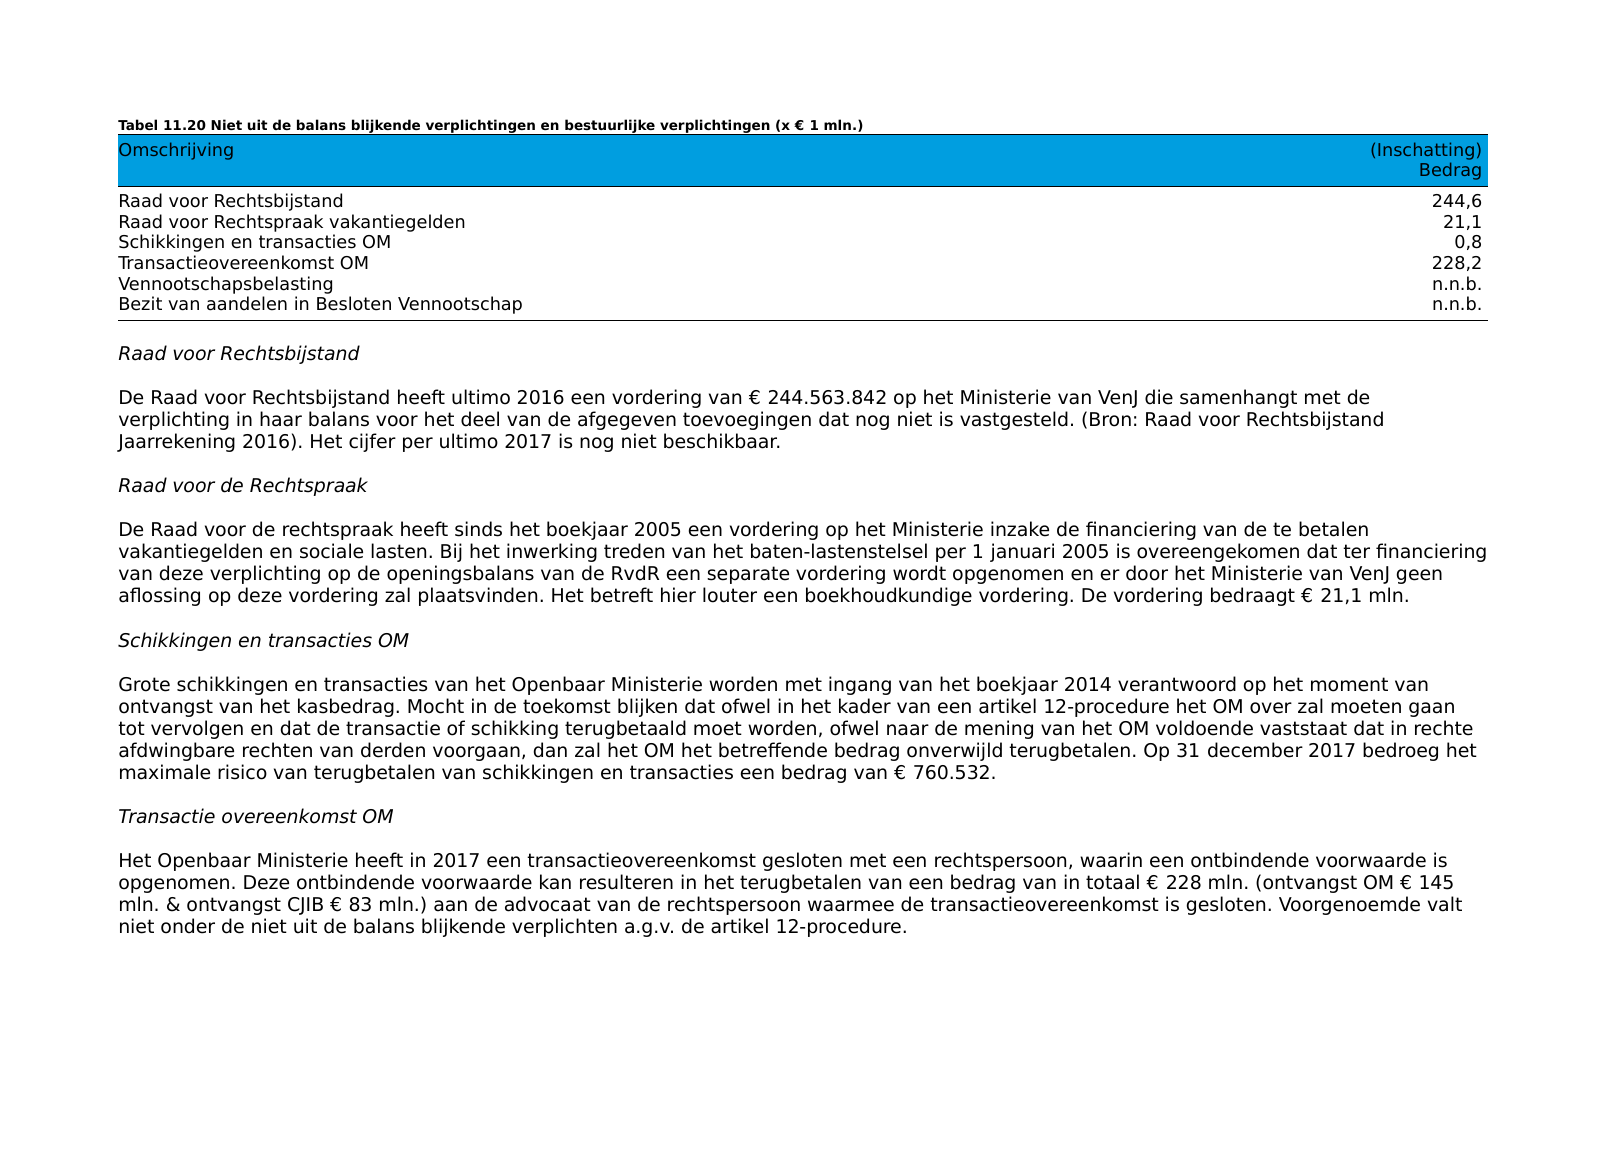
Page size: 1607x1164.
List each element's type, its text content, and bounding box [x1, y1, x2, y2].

table_cell n.n.b. [879, 274, 1488, 294]
table_cell 0,8 [879, 233, 1488, 253]
table_cell Raad voor Rechtsbijstand [118, 187, 878, 212]
table_cell Omschrijving [118, 135, 878, 186]
table_cell n.n.b. [879, 294, 1488, 320]
table_cell Bezit van aandelen in Besloten Vennootschap [118, 294, 878, 320]
table_cell Raad voor Rechtspraak vakantiegelden [118, 212, 878, 232]
table_cell Vennootschapsbelasting [118, 274, 878, 294]
subtitle Raad voor de Rechtspraak [118, 475, 1488, 497]
text Het Openbaar Ministerie heeft in 2017 een transactieovereenkomst gesloten met een rechtspersoon, waarin een ontbindende voorwaarde is opgenomen. Deze ontbindende voorwaarde kan resulteren in het terugbetalen van een bedrag van in totaal € 228 mln. (ontvangst OM € 145 mln. & ontvangst CJIB € 83 mln.) aan de advocaat van de rechtspersoon waarmee de transactieovereenkomst is gesloten. Voorgenoemde valt niet onder de niet uit de balans blijkende verplichten a.g.v. de artikel 12-procedure. [118, 850, 1488, 938]
table_cell 244,6 [879, 187, 1488, 212]
text De Raad voor de rechtspraak heeft sinds het boekjaar 2005 een vordering op het Ministerie inzake de financiering van de te betalen vakantiegelden en sociale lasten. Bij het inwerking treden van het baten-lastenstelsel per 1 januari 2005 is overeengekomen dat ter financiering van deze verplichting op de openingsbalans van de RvdR een separate vordering wordt opgenomen en er door het Ministerie van VenJ geen aflossing op deze vordering zal plaatsvinden. Het betreft hier louter een boekhoudkundige vordering. De vordering bedraagt € 21,1 mln. [118, 519, 1488, 607]
subtitle Schikkingen en transacties OM [118, 629, 1488, 651]
subtitle Raad voor Rechtsbijstand [118, 343, 1488, 365]
table_cell 228,2 [879, 253, 1488, 274]
table_cell Transactieovereenkomst OM [118, 253, 878, 274]
text Grote schikkingen en transacties van het Openbaar Ministerie worden met ingang van het boekjaar 2014 verantwoord op het moment van ontvangst van het kasbedrag. Mocht in de toekomst blijken dat ofwel in het kader van een artikel 12-procedure het OM over zal moeten gaan tot vervolgen en dat de transactie of schikking terugbetaald moet worden, ofwel naar de mening van het OM voldoende vaststaat dat in rechte afdwingbare rechten van derden voorgaan, dan zal het OM het betreffende bedrag onverwijld terugbetalen. Op 31 december 2017 bedroeg het maximale risico van terugbetalen van schikkingen en transacties een bedrag van € 760.532. [118, 674, 1488, 783]
table_cell 21,1 [879, 212, 1488, 232]
table_cell (Inschatting) Bedrag [879, 135, 1488, 186]
table_header Tabel 11.20 Niet uit de balans blijkende verplichtingen en bestuurlijke verplichtingen (x € 1 mln.) [118, 118, 1488, 134]
table_cell Schikkingen en transacties OM [118, 233, 878, 253]
text De Raad voor Rechtsbijstand heeft ultimo 2016 een vordering van € 244.563.842 op het Ministerie van VenJ die samenhangt met de verplichting in haar balans voor het deel van de afgegeven toevoegingen dat nog niet is vastgesteld. (Bron: Raad voor Rechtsbijstand Jaarrekening 2016). Het cijfer per ultimo 2017 is nog niet beschikbaar. [118, 387, 1488, 453]
subtitle Transactie overeenkomst OM [118, 806, 1488, 828]
